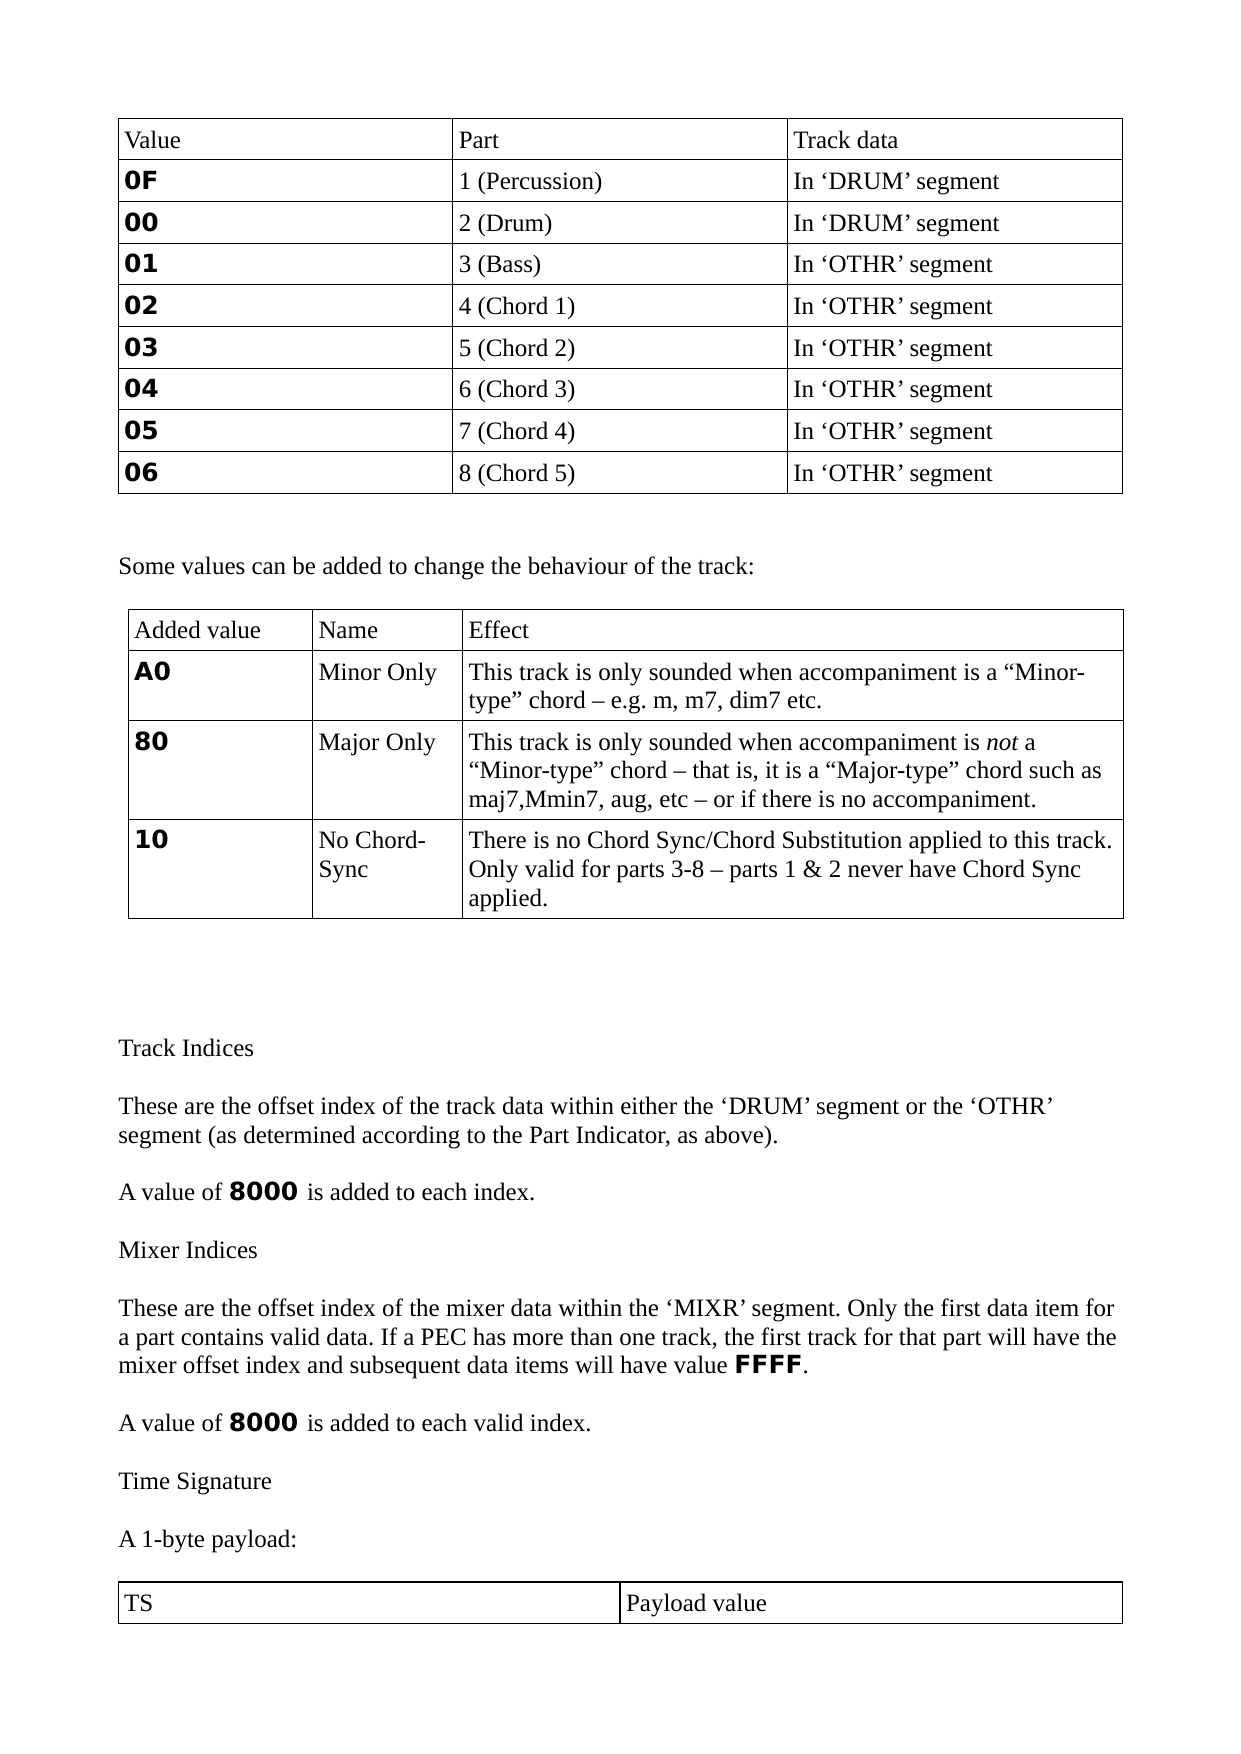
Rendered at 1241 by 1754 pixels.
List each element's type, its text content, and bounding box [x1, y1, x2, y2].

text Some values can be added to change the behaviour of the track: [118, 551, 1122, 580]
text These are the offset index of the track data within either the ‘DRUM’ segment or the ‘OTHR’ segment (as determined according to the Part Indicator, as above). [118, 1091, 1122, 1148]
table_cell 01 [119, 244, 452, 284]
table_header Name [313, 610, 462, 650]
table_header TS [119, 1583, 619, 1623]
table_cell In ‘OTHR’ segment [788, 452, 1122, 493]
table_header Value [119, 119, 452, 159]
table_cell 06 [119, 452, 452, 493]
table_cell 8 (Chord 5) [453, 452, 787, 493]
table_cell In ‘OTHR’ segment [788, 369, 1122, 409]
table_cell 05 [119, 410, 452, 451]
text A value of 8000 is added to each index. [118, 1177, 1122, 1207]
table_cell No Chord-Sync [313, 820, 462, 917]
table_cell In ‘OTHR’ segment [788, 327, 1122, 368]
text Track Indices [118, 1033, 1122, 1062]
table_cell In ‘DRUM’ segment [788, 160, 1122, 201]
table_cell In ‘OTHR’ segment [788, 285, 1122, 326]
table_header Track data [788, 119, 1122, 159]
table_cell 5 (Chord 2) [453, 327, 787, 368]
table_cell In ‘DRUM’ segment [788, 202, 1122, 243]
table_cell This track is only sounded when accompaniment is not a “Minor-type” chord – that is, it is a “Major-type” chord such as maj7,Mmin7, aug, etc – or if there is no accompaniment. [463, 721, 1123, 819]
table_cell Minor Only [313, 651, 462, 720]
table_cell 7 (Chord 4) [453, 410, 787, 451]
text A 1-byte payload: [118, 1524, 1122, 1553]
table_cell 4 (Chord 1) [453, 285, 787, 326]
table_header Part [453, 119, 787, 159]
text Mixer Indices [118, 1235, 1122, 1264]
table_cell In ‘OTHR’ segment [788, 244, 1122, 284]
table_cell This track is only sounded when accompaniment is a “Minor-type” chord – e.g. m, m7, dim7 etc. [463, 651, 1123, 720]
table_cell 00 [119, 202, 452, 243]
text A value of 8000 is added to each valid index. [118, 1408, 1122, 1438]
table_header Added value [129, 610, 312, 650]
table_cell 3 (Bass) [453, 244, 787, 284]
table_cell 03 [119, 327, 452, 368]
table_cell 04 [119, 369, 452, 409]
table_header Effect [463, 610, 1123, 650]
table_cell 80 [129, 721, 312, 819]
table_cell 02 [119, 285, 452, 326]
table_header Payload value [621, 1583, 1122, 1623]
text Time Signature [118, 1466, 1122, 1495]
text These are the offset index of the mixer data within the ‘MIXR’ segment. Only the first data item for a part contains valid data. If a PEC has more than one track, the first track for that part will have the mixer offset index and subsequent data items will have value FFFF. [118, 1293, 1122, 1379]
table_cell 6 (Chord 3) [453, 369, 787, 409]
table_cell A0 [129, 651, 312, 720]
table_cell 2 (Drum) [453, 202, 787, 243]
table_cell 0F [119, 160, 452, 201]
table_cell Major Only [313, 721, 462, 819]
table_cell In ‘OTHR’ segment [788, 410, 1122, 451]
table_cell 1 (Percussion) [453, 160, 787, 201]
table_cell There is no Chord Sync/Chord Substitution applied to this track. Only valid for parts 3-8 – parts 1 & 2 never have Chord Sync applied. [463, 820, 1123, 917]
table_cell 10 [129, 820, 312, 917]
